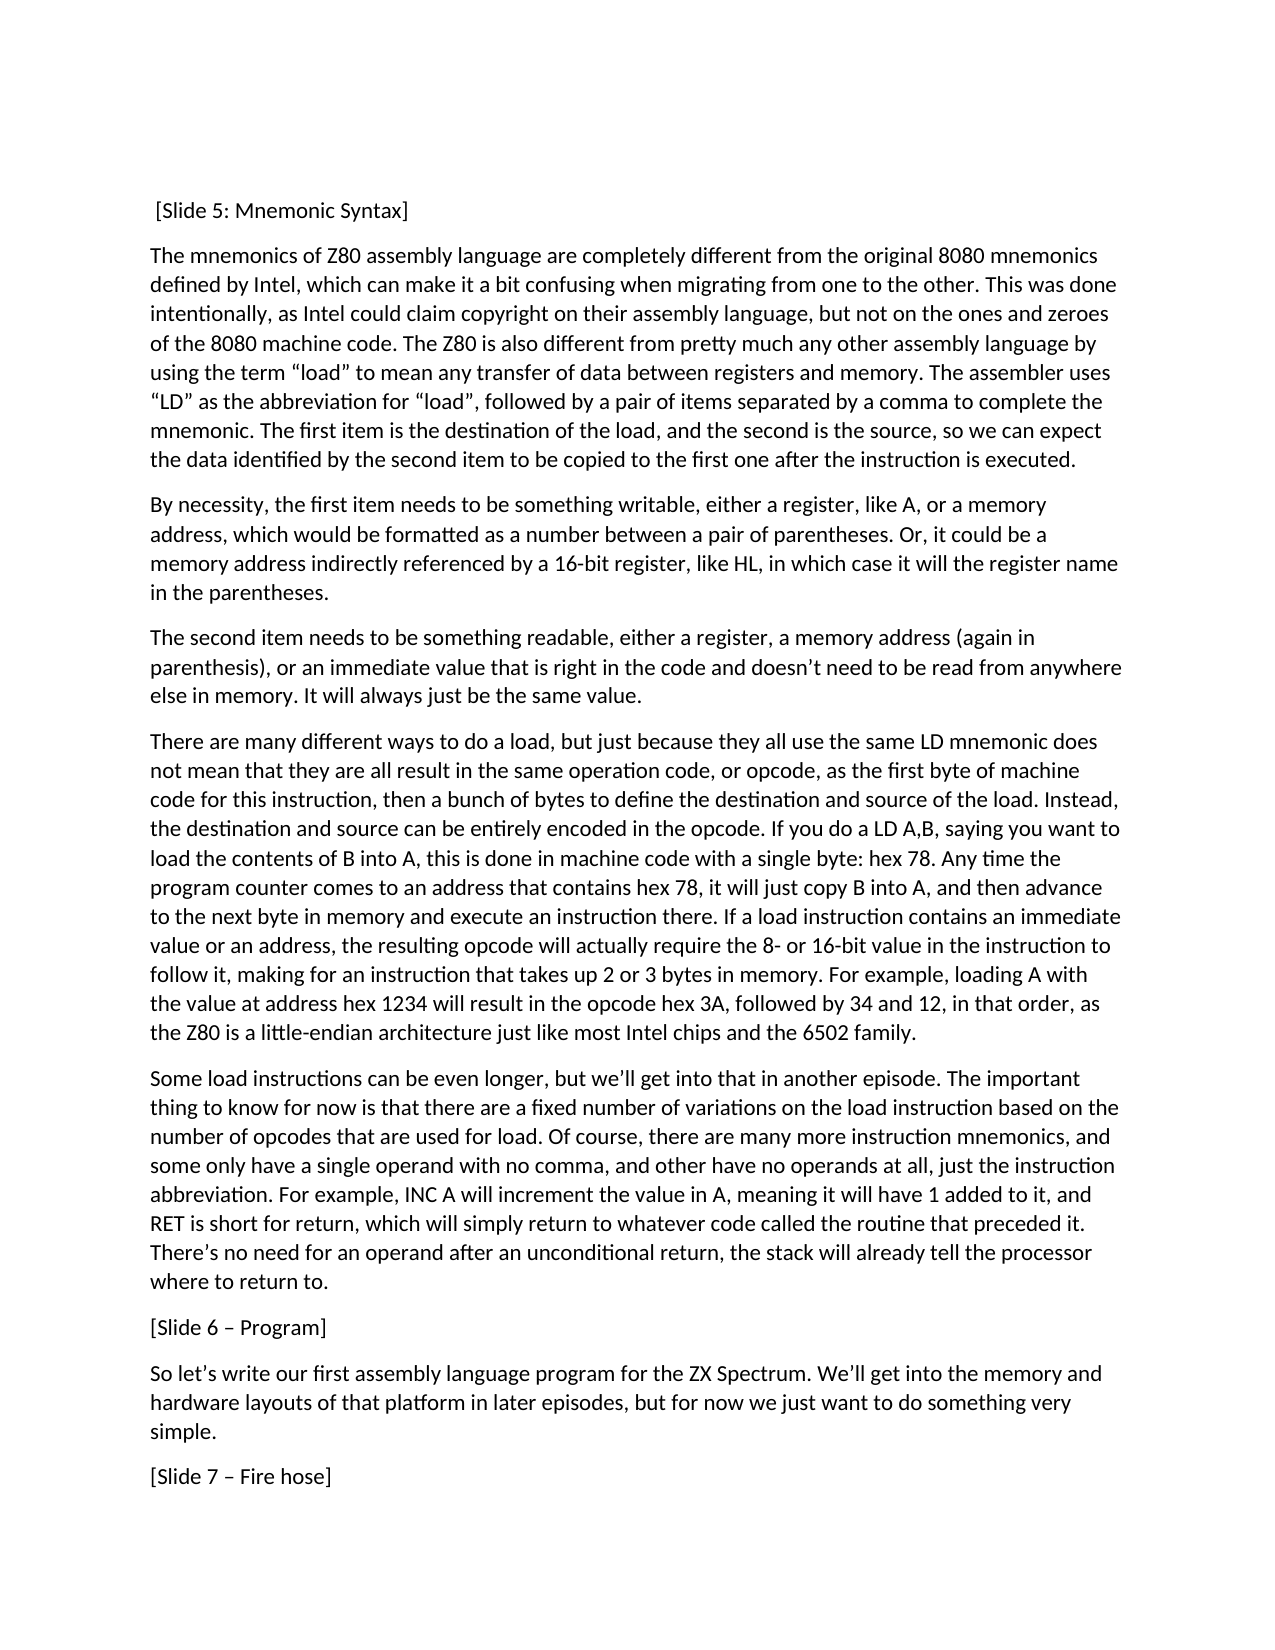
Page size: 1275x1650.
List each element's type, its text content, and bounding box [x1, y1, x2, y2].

text The mnemonics of Z80 assembly language are completely different from the original 8080 mnemonics defined by Intel, which can make it a bit confusing when migrating from one to the other. This was done intentionally, as Intel could claim copyright on their assembly language, but not on the ones and zeroes of the 8080 machine code. The Z80 is also different from pretty much any other assembly language by using the term “load” to mean any transfer of data between registers and memory. The assembler uses “LD” as the abbreviation for “load”, followed by a pair of items separated by a comma to complete the mnemonic. The first item is the destination of the load, and the second is the source, so we can expect the data identified by the second item to be copied to the first one after the instruction is executed. [150, 241, 1125, 473]
text There are many different ways to do a load, but just because they all use the same LD mnemonic does not mean that they are all result in the same operation code, or opcode, as the first byte of machine code for this instruction, then a bunch of bytes to define the destination and source of the load. Instead, the destination and source can be entirely encoded in the opcode. If you do a LD A,B, saying you want to load the contents of B into A, this is done in machine code with a single byte: hex 78. Any time the program counter comes to an address that contains hex 78, it will just copy B into A, and then advance to the next byte in memory and execute an instruction there. If a load instruction contains an immediate value or an address, the resulting opcode will actually require the 8- or 16-bit value in the instruction to follow it, making for an instruction that takes up 2 or 3 bytes in memory. For example, loading A with the value at address hex 1234 will result in the opcode hex 3A, followed by 34 and 12, in that order, as the Z80 is a little-endian architecture just like most Intel chips and the 6502 family. [150, 727, 1125, 1046]
text [Slide 6 – Program] [150, 1313, 1125, 1341]
text By necessity, the first item needs to be something writable, either a register, like A, or a memory address, which would be formatted as a number between a pair of parentheses. Or, it could be a memory address indirectly referenced by a 16-bit register, like HL, in which case it will the register name in the parentheses. [150, 491, 1125, 606]
text Some load instructions can be even longer, but we’ll get into that in another episode. The important thing to know for now is that there are a fixed number of variations on the load instruction based on the number of opcodes that are used for load. Of course, there are many more instruction mnemonics, and some only have a single operand with no comma, and other have no operands at all, just the instruction abbreviation. For example, INC A will increment the value in A, meaning it will have 1 added to it, and RET is short for return, which will simply return to whatever code called the routine that preceded it. There’s no need for an operand after an unconditional return, the stack will already tell the processor where to return to. [150, 1064, 1125, 1295]
text [Slide 5: Mnemonic Syntax] [150, 196, 1125, 224]
text So let’s write our first assembly language program for the ZX Spectrum. We’ll get into the memory and hardware layouts of that platform in later episodes, but for now we just want to do something very simple. [150, 1359, 1125, 1445]
text The second item needs to be something readable, either a register, a memory address (again in parenthesis), or an immediate value that is right in the code and doesn’t need to be read from anywhere else in memory. It will always just be the same value. [150, 623, 1125, 710]
text [Slide 7 – Fire hose] [150, 1462, 1125, 1491]
